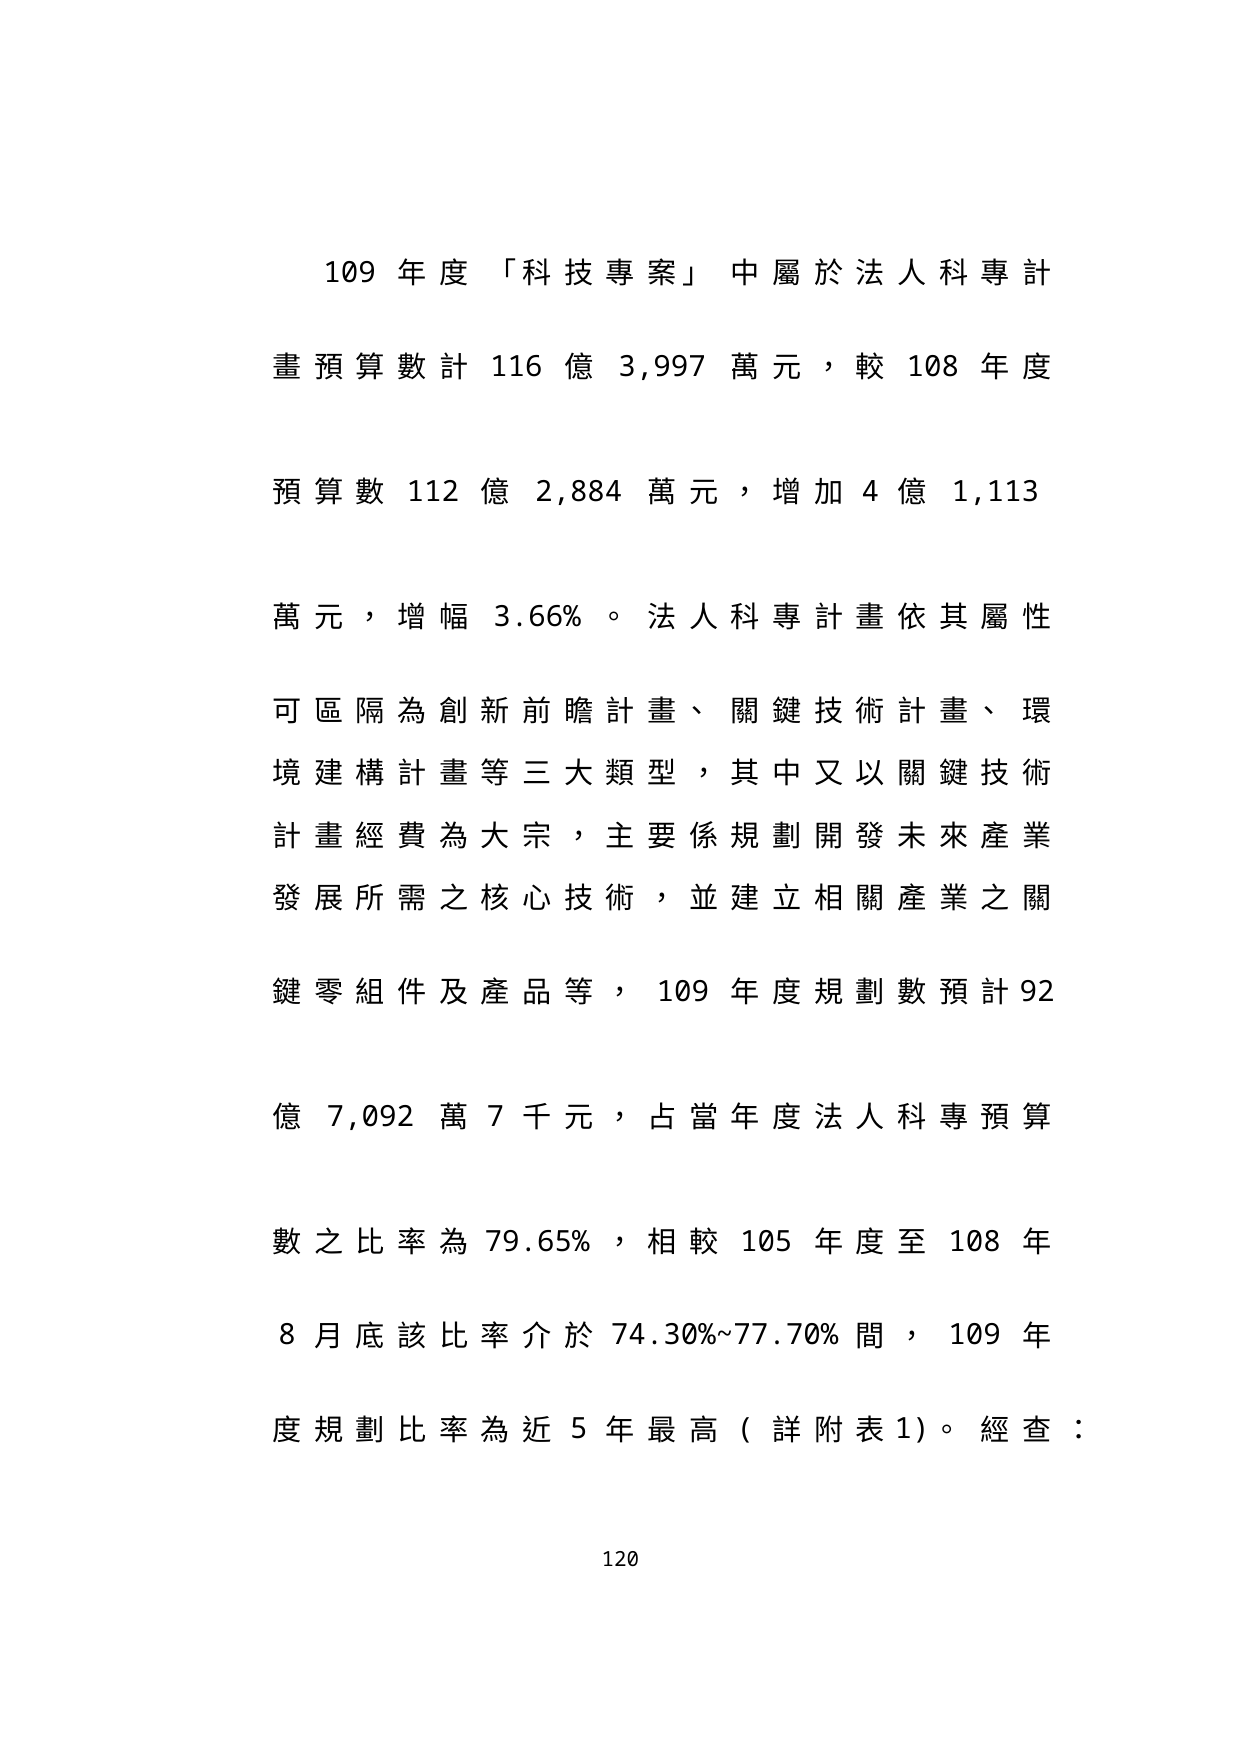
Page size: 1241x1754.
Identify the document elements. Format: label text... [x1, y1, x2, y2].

text 109年度「科技專案」中屬於法人科專計畫預算數計116億3,997萬元，較108年度預算數112億2,884萬元，增加4億1,113萬元，增幅3.66%。法人科專計畫依其屬性可區隔為創新前瞻計畫、關鍵技術計畫、環境建構計畫等三大類型，其中又以關鍵技術計畫經費為大宗，主要係規劃開發未來產業發展所需之核心技術，並建立相關產業之關鍵零組件及產品等，109年度規劃數預計92億7,092萬7千元，占當年度法人科專預算數之比率為79.65%，相較105年度至108年8月底該比率介於74.30%~77.70%間，109年度規劃比率為近5年最高(詳附表1)。經查： [242, 229, 1058, 1479]
